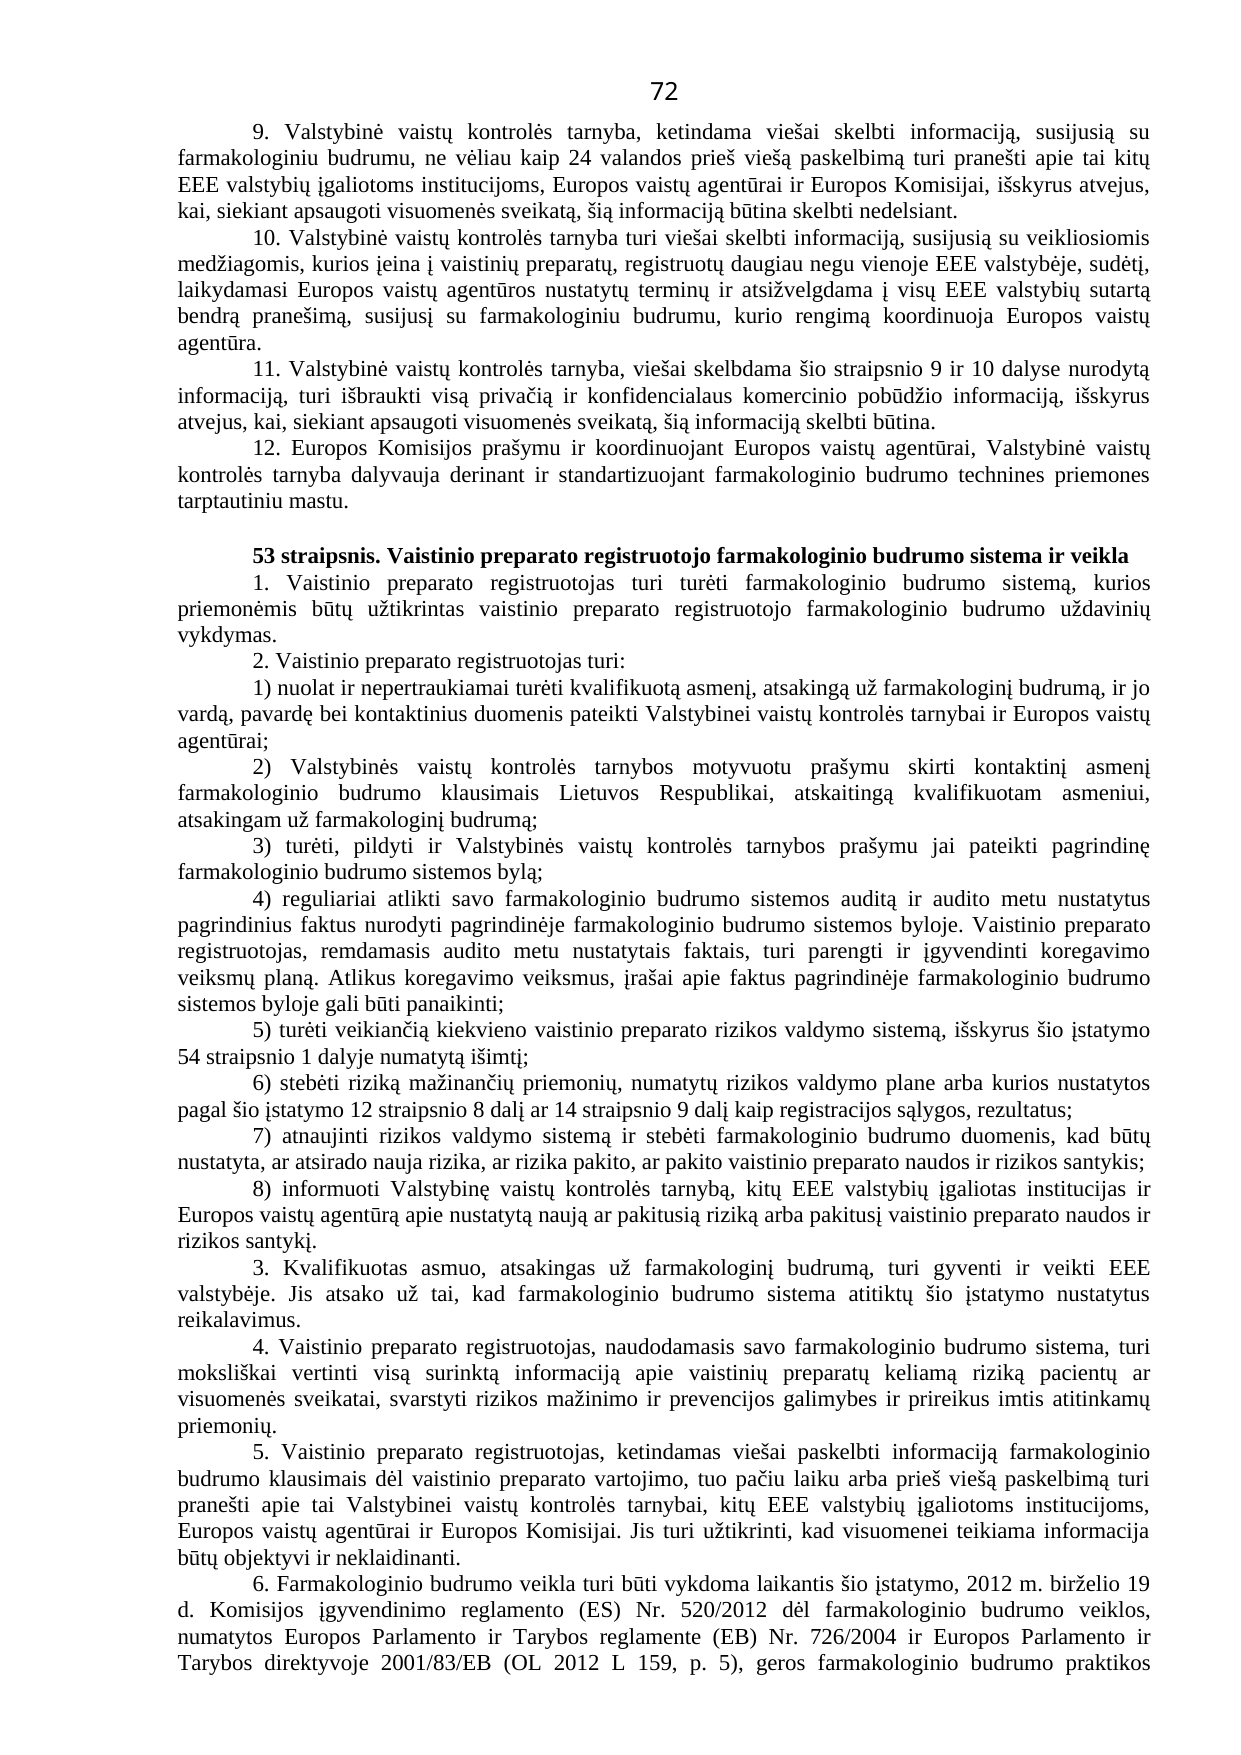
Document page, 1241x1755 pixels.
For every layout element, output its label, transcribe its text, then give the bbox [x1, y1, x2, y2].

text 4. Vaistinio preparato registruotojas, naudodamasis savo farmakologinio budrumo sistema, turi moksliškai vertinti visą surinktą informaciją apie vaistinių preparatų keliamą riziką pacientų ar visuomenės sveikatai, svarstyti rizikos mažinimo ir prevencijos galimybes ir prireikus imtis atitinkamų priemonių. [177, 1333, 1152, 1438]
text 6) stebėti riziką mažinančių priemonių, numatytų rizikos valdymo plane arba kurios nustatytos pagal šio įstatymo 12 straipsnio 8 dalį ar 14 straipsnio 9 dalį kaip registracijos sąlygos, rezultatus; [177, 1069, 1152, 1122]
text 3. Kvalifikuotas asmuo, atsakingas už farmakologinį budrumą, turi gyventi ir veikti EEE valstybėje. Jis atsako už tai, kad farmakologinio budrumo sistema atitiktų šio įstatymo nustatytus reikalavimus. [177, 1254, 1152, 1333]
text 1) nuolat ir nepertraukiamai turėti kvalifikuotą asmenį, atsakingą už farmakologinį budrumą, ir jo vardą, pavardę bei kontaktinius duomenis pateikti Valstybinei vaistų kontrolės tarnybai ir Europos vaistų agentūrai; [177, 674, 1152, 753]
text 1. Vaistinio preparato registruotojas turi turėti farmakologinio budrumo sistemą, kurios priemonėmis būtų užtikrintas vaistinio preparato registruotojo farmakologinio budrumo uždavinių vykdymas. [177, 568, 1152, 648]
text 5. Vaistinio preparato registruotojas, ketindamas viešai paskelbti informaciją farmakologinio budrumo klausimais dėl vaistinio preparato vartojimo, tuo pačiu laiku arba prieš viešą paskelbimą turi pranešti apie tai Valstybinei vaistų kontrolės tarnybai, kitų EEE valstybių įgaliotoms institucijoms, Europos vaistų agentūrai ir Europos Komisijai. Jis turi užtikrinti, kad visuomenei teikiama informacija būtų objektyvi ir neklaidinanti. [177, 1438, 1152, 1570]
text 12. Europos Komisijos prašymu ir koordinuojant Europos vaistų agentūrai, Valstybinė vaistų kontrolės tarnyba dalyvauja derinant ir standartizuojant farmakologinio budrumo technines priemones tarptautiniu mastu. [177, 434, 1152, 513]
text 7) atnaujinti rizikos valdymo sistemą ir stebėti farmakologinio budrumo duomenis, kad būtų nustatyta, ar atsirado nauja rizika, ar rizika pakito, ar pakito vaistinio preparato naudos ir rizikos santykis; [177, 1122, 1152, 1175]
text 4) reguliariai atlikti savo farmakologinio budrumo sistemos auditą ir audito metu nustatytus pagrindinius faktus nurodyti pagrindinėje farmakologinio budrumo sistemos byloje. Vaistinio preparato registruotojas, remdamasis audito metu nustatytais faktais, turi parengti ir įgyvendinti koregavimo veiksmų planą. Atlikus koregavimo veiksmus, įrašai apie faktus pagrindinėje farmakologinio budrumo sistemos byloje gali būti panaikinti; [177, 885, 1152, 1017]
text 2) Valstybinės vaistų kontrolės tarnybos motyvuotu prašymu skirti kontaktinį asmenį farmakologinio budrumo klausimais Lietuvos Respublikai, atskaitingą kvalifikuotam asmeniui, atsakingam už farmakologinį budrumą; [177, 753, 1152, 832]
text 6. Farmakologinio budrumo veikla turi būti vykdoma laikantis šio įstatymo, 2012 m. birželio 19 d. Komisijos įgyvendinimo reglamento (ES) Nr. 520/2012 dėl farmakologinio budrumo veiklos, numatytos Europos Parlamento ir Tarybos reglamente (EB) Nr. 726/2004 ir Europos Parlamento ir Tarybos direktyvoje 2001/83/EB (OL 2012 L 159, p. 5), geros farmakologinio budrumo praktikos [177, 1570, 1152, 1675]
text 53 straipsnis. Vaistinio preparato registruotojo farmakologinio budrumo sistema ir veikla [252, 542, 1152, 568]
text 3) turėti, pildyti ir Valstybinės vaistų kontrolės tarnybos prašymu jai pateikti pagrindinę farmakologinio budrumo sistemos bylą; [177, 832, 1152, 885]
text 11. Valstybinė vaistų kontrolės tarnyba, viešai skelbdama šio straipsnio 9 ir 10 dalyse nurodytą informaciją, turi išbraukti visą privačią ir konfidencialaus komercinio pobūdžio informaciją, išskyrus atvejus, kai, siekiant apsaugoti visuomenės sveikatą, šią informaciją skelbti būtina. [177, 355, 1152, 434]
text 5) turėti veikiančią kiekvieno vaistinio preparato rizikos valdymo sistemą, išskyrus šio įstatymo 54 straipsnio 1 dalyje numatytą išimtį; [177, 1017, 1152, 1069]
text 2. Vaistinio preparato registruotojas turi: [177, 648, 1152, 674]
text 10. Valstybinė vaistų kontrolės tarnyba turi viešai skelbti informaciją, susijusią su veikliosiomis medžiagomis, kurios įeina į vaistinių preparatų, registruotų daugiau negu vienoje EEE valstybėje, sudėtį, laikydamasi Europos vaistų agentūros nustatytų terminų ir atsižvelgdama į visų EEE valstybių sutartą bendrą pranešimą, susijusį su farmakologiniu budrumu, kurio rengimą koordinuoja Europos vaistų agentūra. [177, 223, 1152, 355]
text 9. Valstybinė vaistų kontrolės tarnyba, ketindama viešai skelbti informaciją, susijusią su farmakologiniu budrumu, ne vėliau kaip 24 valandos prieš viešą paskelbimą turi pranešti apie tai kitų EEE valstybių įgaliotoms institucijoms, Europos vaistų agentūrai ir Europos Komisijai, išskyrus atvejus, kai, siekiant apsaugoti visuomenės sveikatą, šią informaciją būtina skelbti nedelsiant. [177, 118, 1152, 223]
text 8) informuoti Valstybinę vaistų kontrolės tarnybą, kitų EEE valstybių įgaliotas institucijas ir Europos vaistų agentūrą apie nustatytą naują ar pakitusią riziką arba pakitusį vaistinio preparato naudos ir rizikos santykį. [177, 1175, 1152, 1254]
